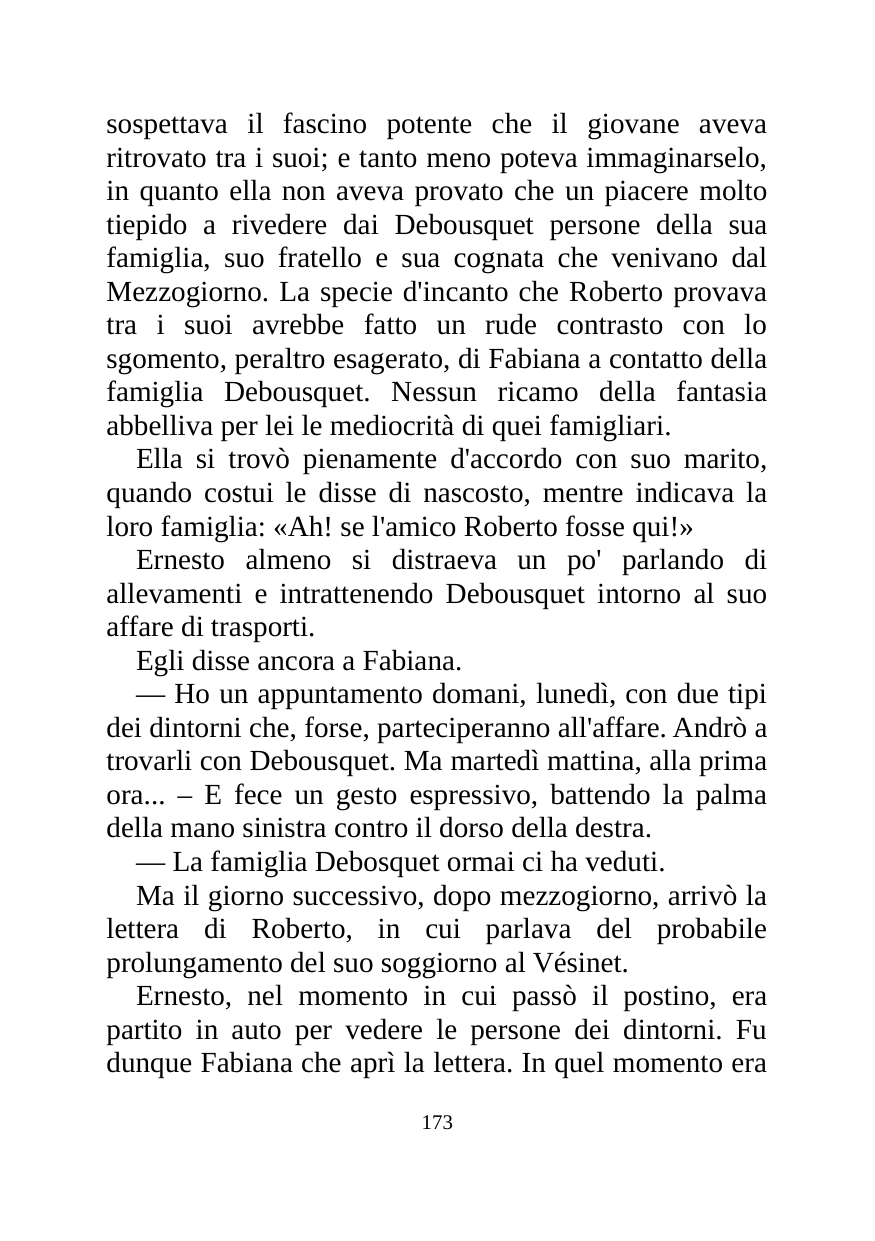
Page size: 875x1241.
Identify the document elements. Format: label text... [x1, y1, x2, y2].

text — La famiglia Debosquet ormai ci ha veduti. [106, 844, 768, 878]
text Egli disse ancora a Fabiana. [106, 643, 768, 676]
text — Ho un appuntamento domani, lunedì, con due tipi dei dintorni che, forse, parteciperanno all'affare. Andrò a trovarli con Debousquet. Ma martedì mattina, alla prima ora... – E fece un gesto espressivo, battendo la palma della mano sinistra contro il dorso della destra. [106, 676, 768, 844]
text sospettava il fascino potente che il giovane aveva ritrovato tra i suoi; e tanto meno poteva immaginarselo, in quanto ella non aveva provato che un piacere molto tiepido a rivedere dai Debousquet persone della sua famiglia, suo fratello e sua cognata che venivano dal Mezzogiorno. La specie d'incanto che Roberto provava tra i suoi avrebbe fatto un rude contrasto con lo sgomento, peraltro esagerato, di Fabiana a contatto della famiglia Debousquet. Nessun ricamo della fantasia abbelliva per lei le mediocrità di quei famigliari. [106, 106, 768, 442]
text Ernesto almeno si distraeva un po' parlando di allevamenti e intrattenendo Debousquet intorno al suo affare di trasporti. [106, 542, 768, 643]
text Ella si trovò pienamente d'accordo con suo marito, quando costui le disse di nascosto, mentre indicava la loro famiglia: «Ah! se l'amico Roberto fosse qui!» [106, 442, 768, 542]
text Ma il giorno successivo, dopo mezzogiorno, arrivò la lettera di Roberto, in cui parlava del probabile prolungamento del suo soggiorno al Vésinet. [106, 878, 768, 978]
text Ernesto, nel momento in cui passò il postino, era partito in auto per vedere le persone dei dintorni. Fu dunque Fabiana che aprì la lettera. In quel momento era [106, 978, 768, 1079]
